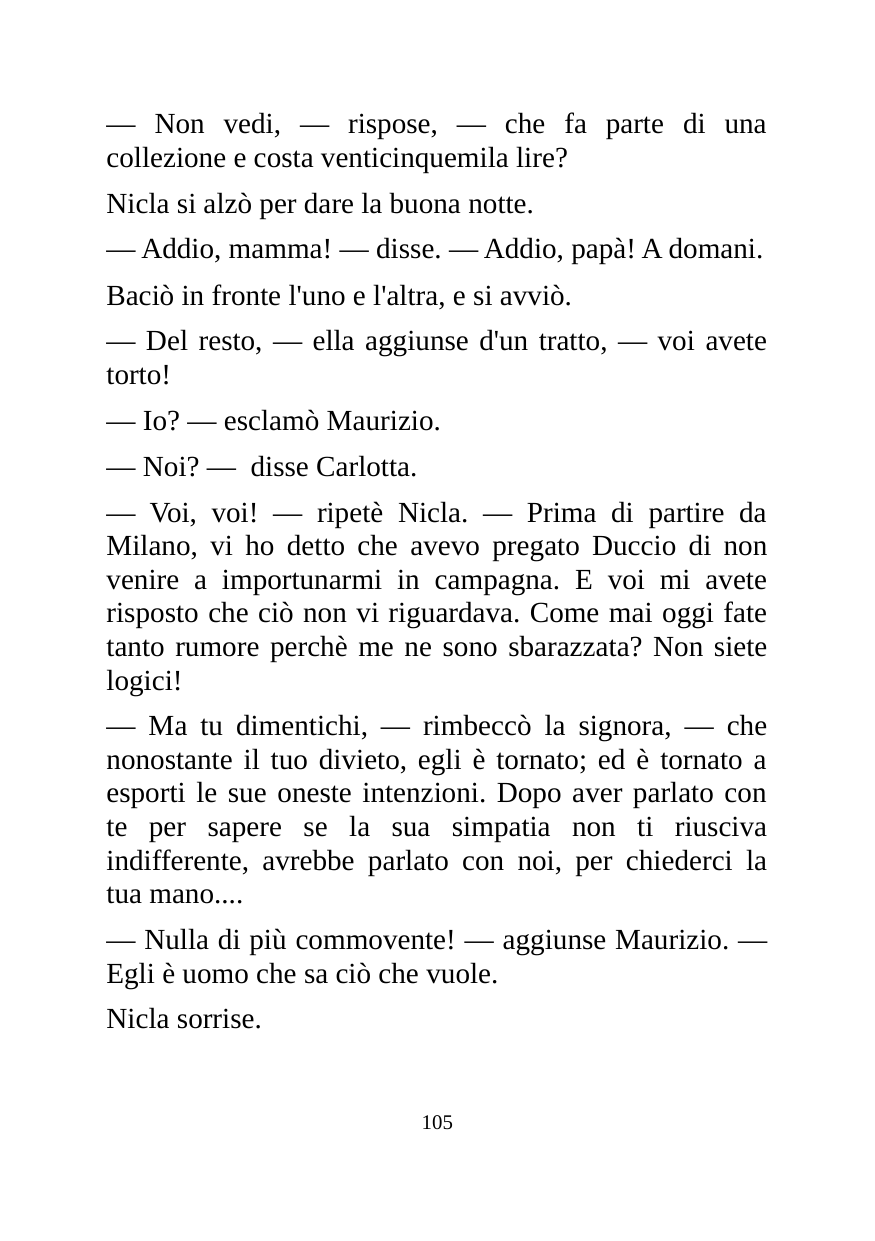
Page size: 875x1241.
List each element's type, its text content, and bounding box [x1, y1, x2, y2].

text Nicla sorrise. [106, 1002, 768, 1035]
text — Non vedi, — rispose, — che fa parte di una collezione e costa venticinquemila lire? [106, 106, 768, 173]
text — Del resto, — ella aggiunse d'un tratto, — voi avete torto! [106, 323, 768, 391]
text — Addio, mamma! — disse. — Addio, papà! A domani. [106, 232, 768, 265]
text Nicla si alzò per dare la buona notte. [106, 186, 768, 219]
text — Voi, voi! — ripetè Nicla. — Prima di partire da Milano, vi ho detto che avevo pregato Duccio di non venire a importunarmi in campagna. E voi mi avete risposto che ciò non vi riguardava. Come mai oggi fate tanto rumore perchè me ne sono sbarazzata? Non siete logici! [106, 495, 768, 696]
text — Nulla di più commovente! — aggiunse Maurizio. — Egli è uomo che sa ciò che vuole. [106, 922, 768, 989]
text — Noi? — disse Carlotta. [106, 449, 768, 482]
text — Ma tu dimentichi, — rimbeccò la signora, — che nonostante il tuo divieto, egli è tornato; ed è tornato a esporti le sue oneste intenzioni. Dopo aver parlato con te per sapere se la sua simpatia non ti riusciva indifferente, avrebbe parlato con noi, per chiederci la tua mano.... [106, 708, 768, 910]
text Baciò in fronte l'uno e l'altra, e si avviò. [106, 278, 768, 311]
text — Io? — esclamò Maurizio. [106, 403, 768, 437]
